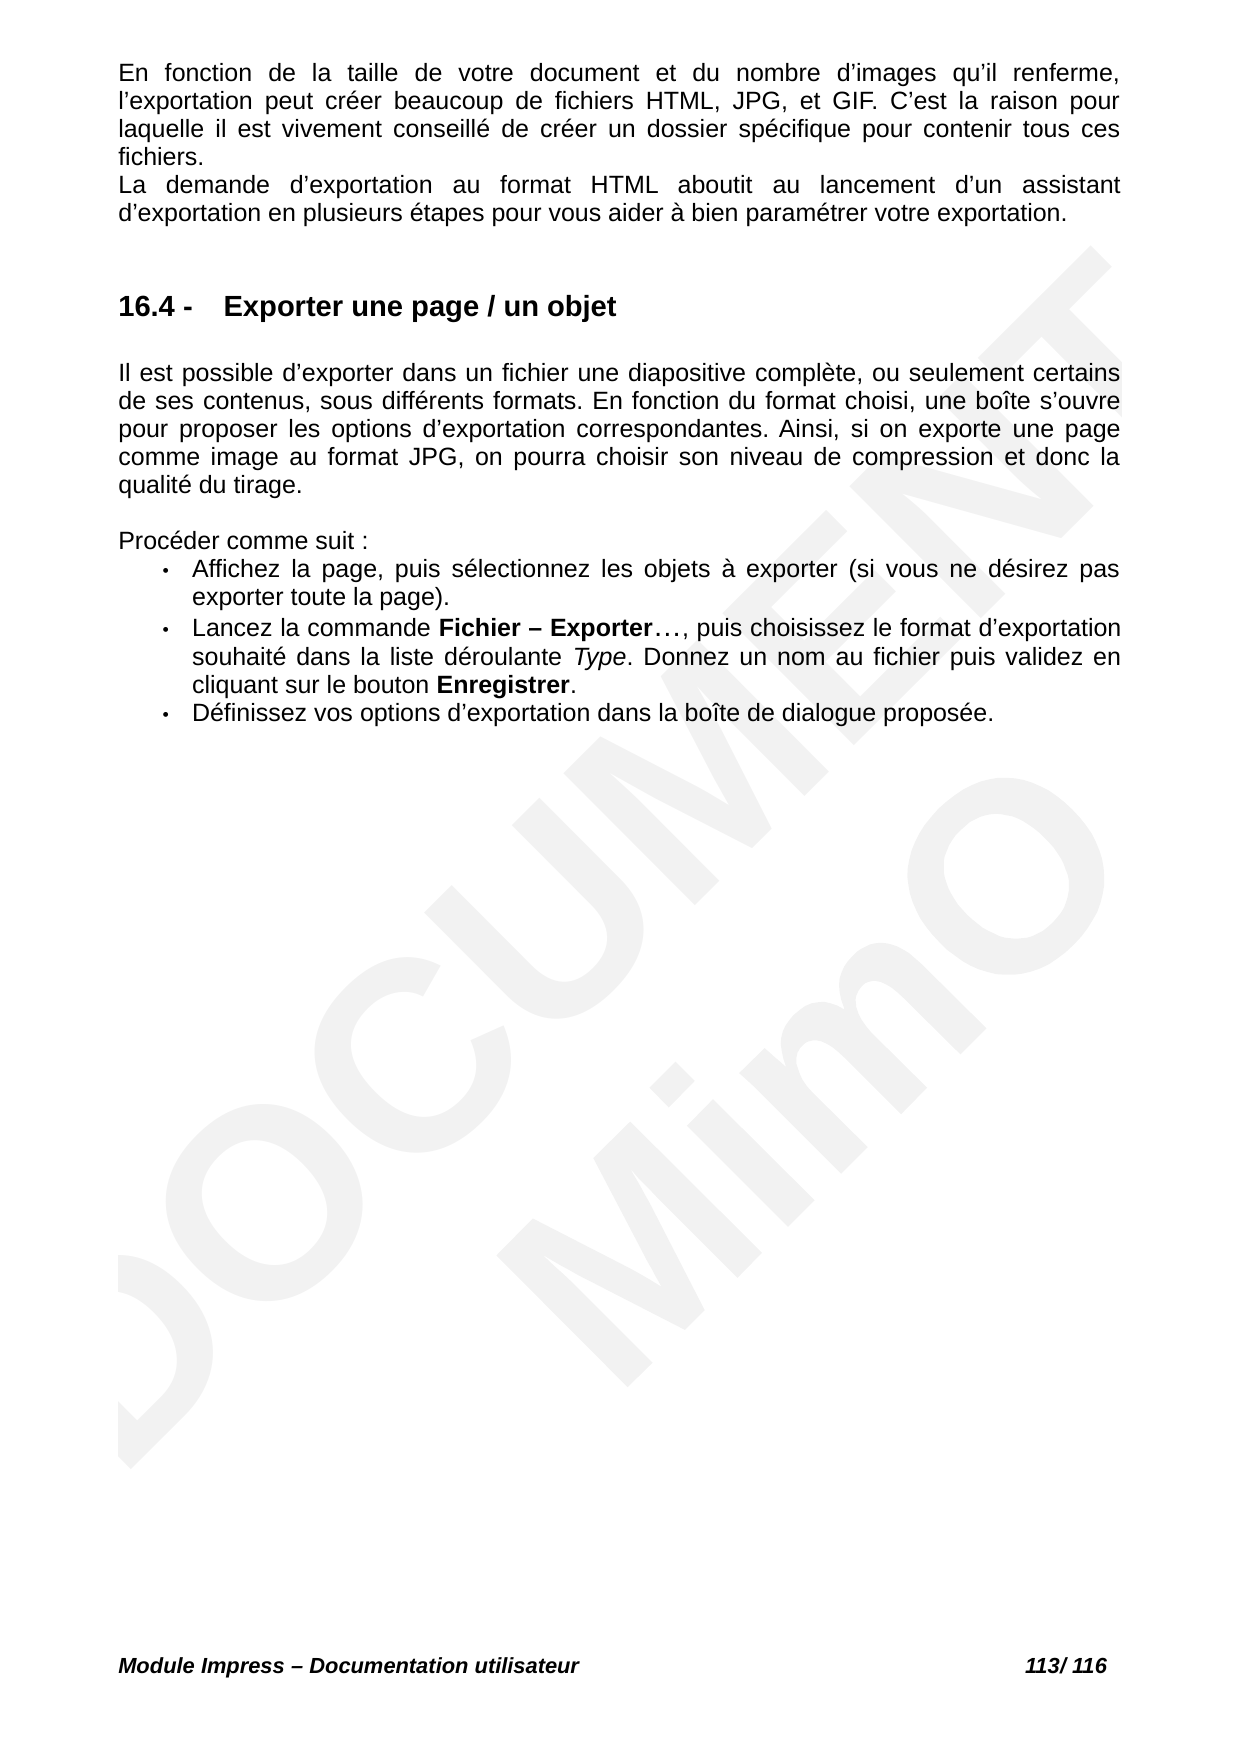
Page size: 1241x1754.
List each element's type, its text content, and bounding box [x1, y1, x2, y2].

subtitle Exporter une page / un objet [118, 290, 1122, 323]
text En fonction de la taille de votre document et du nombre d’images qu’il renferme, l’exportation peut créer beaucoup de fichiers HTML, JPG, et GIF. C’est la raison pour laquelle il est vivement conseillé de créer un dossier spécifique pour contenir tous ces fichiers. [118, 59, 1122, 171]
text La demande d’exportation au format HTML aboutit au lancement d’un assistant d’exportation en plusieurs étapes pour vous aider à bien paramétrer votre exportation. [118, 171, 1122, 227]
text Il est possible d’exporter dans un fichier une diapositive complète, ou seulement certains de ses contenus, sous différents formats. En fonction du format choisi, une boîte s’ouvre pour proposer les options d’exportation correspondantes. Ainsi, si on exporte une page comme image au format JPG, on pourra choisir son niveau de compression et donc la qualité du tirage. [118, 359, 1122, 499]
list Définissez vos options d’exportation dans la boîte de dialogue proposée. [162, 699, 1122, 727]
text Procéder comme suit : [118, 527, 1122, 554]
list Lancez la commande Fichier – Exporter…, puis choisissez le format d’exportation souhaité dans la liste déroulante Type. Donnez un nom au fichier puis validez en cliquant sur le bouton Enregistrer. [162, 610, 1122, 699]
list Affichez la page, puis sélectionnez les objets à exporter (si vous ne désirez pas exporter toute la page). [162, 554, 1122, 610]
